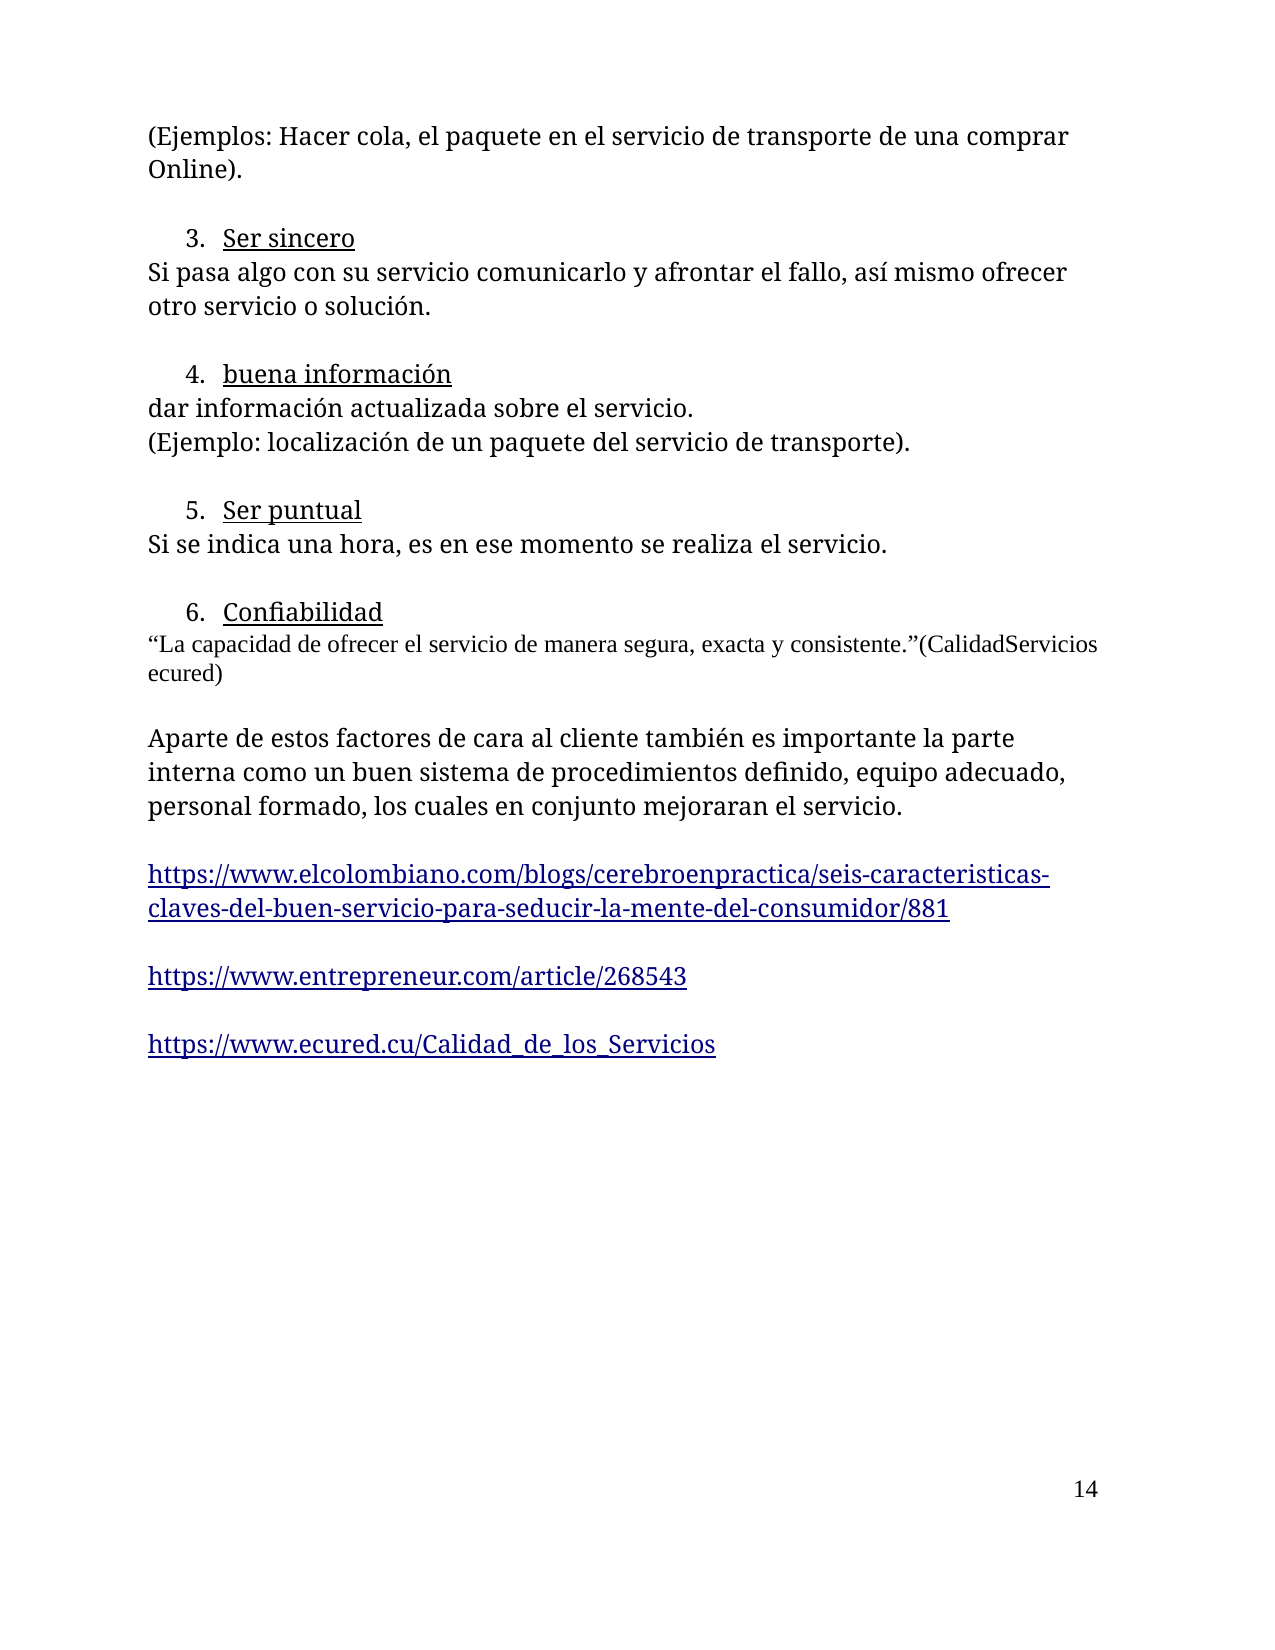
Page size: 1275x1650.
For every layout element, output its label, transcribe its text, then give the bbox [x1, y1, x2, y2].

text (Ejemplo: localización de un paquete del servicio de transporte). [148, 425, 1098, 459]
text https://www.elcolombiano.com/blogs/cerebroenpractica/seis-caracteristicas-claves-del-buen-servicio-para-seducir-la-mente-del-consumidor/881 [148, 857, 1098, 925]
list Confiabilidad [185, 595, 1098, 629]
list Ser puntual [185, 493, 1098, 527]
text https://www.ecured.cu/Calidad_de_los_Servicios [148, 1027, 1098, 1061]
text Si pasa algo con su servicio comunicarlo y afrontar el fallo, así mismo ofrecer otro servicio o solución. [148, 254, 1098, 322]
list Ser sincero [185, 220, 1098, 254]
text “La capacidad de ofrecer el servicio de manera segura, exacta y consistente.”(CalidadServicios ecured) [148, 629, 1098, 687]
text (Ejemplos: Hacer cola, el paquete en el servicio de transporte de una comprar Online). [148, 118, 1098, 186]
text https://www.entrepreneur.com/article/268543 [148, 959, 1098, 993]
text dar información actualizada sobre el servicio. [148, 391, 1098, 425]
text Si se indica una hora, es en ese momento se realiza el servicio. [148, 527, 1098, 561]
text Aparte de estos factores de cara al cliente también es importante la parte interna como un buen sistema de procedimientos definido, equipo adecuado, personal formado, los cuales en conjunto mejoraran el servicio. [148, 721, 1098, 823]
list buena información [185, 357, 1098, 391]
